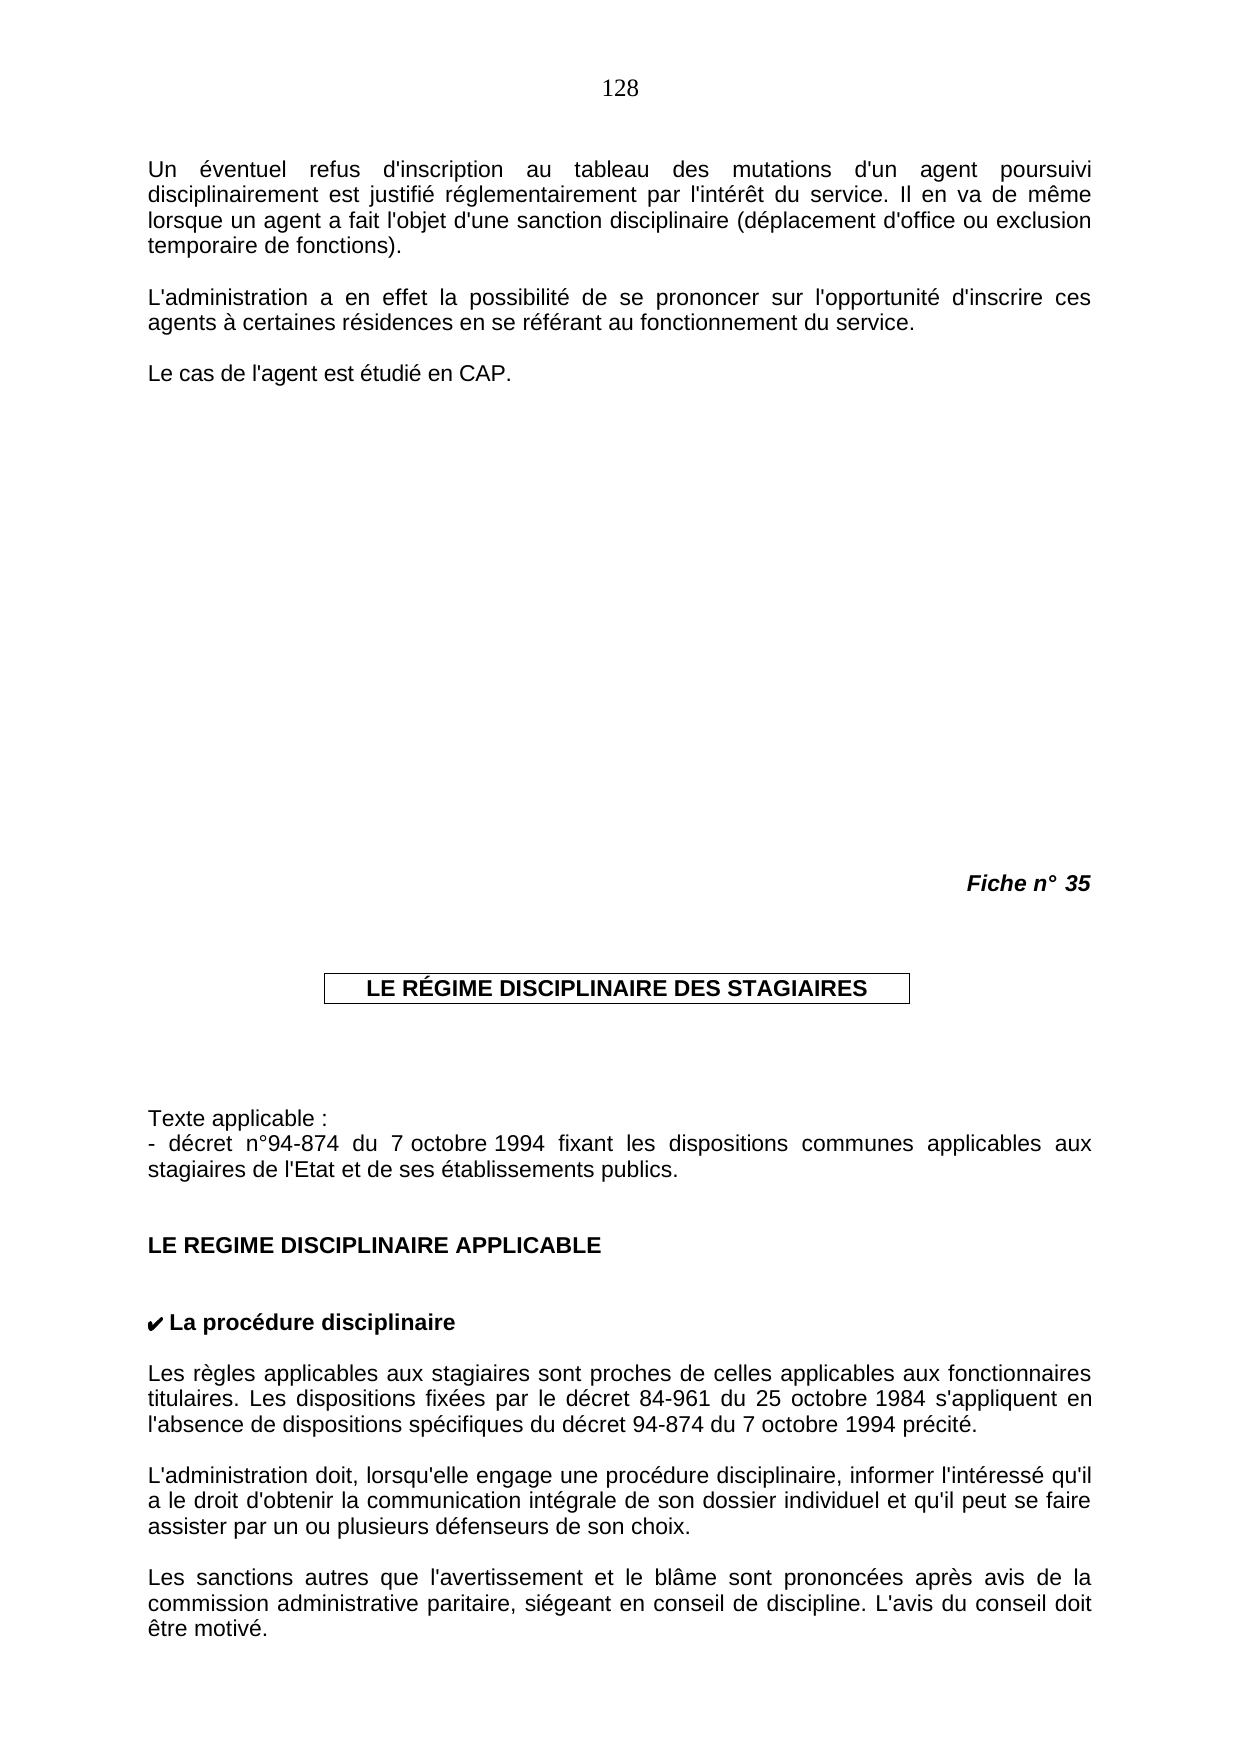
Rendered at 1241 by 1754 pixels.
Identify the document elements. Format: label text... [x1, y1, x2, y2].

text Le cas de l'agent est étudié en CAP. [148, 361, 1092, 386]
text L'administration a en effet la possibilité de se prononcer sur l'opportunité d'inscrire ces agents à certaines résidences en se référant au fonctionnement du service. [148, 284, 1092, 335]
text Texte applicable : [148, 1105, 1092, 1131]
text Fiche n° 35 [181, 871, 1092, 897]
text Un éventuel refus d'inscription au tableau des mutations d'un agent poursuivi disciplinairement est justifié réglementairement par l'intérêt du service. Il en va de même lorsque un agent a fait l'objet d'une sanction disciplinaire (déplacement d'office ou exclusion temporaire de fonctions). [148, 157, 1092, 259]
text LE REGIME DISCIPLINAIRE APPLICABLE [148, 1233, 1092, 1258]
text Les règles applicables aux stagiaires sont proches de celles applicables aux fonctionnaires titulaires. Les dispositions fixées par le décret 84-961 du 25 octobre 1984 s'appliquent en l'absence de dispositions spécifiques du décret 94-874 du 7 octobre 1994 précité. [148, 1361, 1092, 1437]
text LE RÉGIME DISCIPLINAIRE DES STAGIAIRES [325, 974, 909, 1003]
text L'administration doit, lorsqu'elle engage une procédure disciplinaire, informer l'intéressé qu'il a le droit d'obtenir la communication intégrale de son dossier individuel et qu'il peut se faire assister par un ou plusieurs défenseurs de son choix. [148, 1463, 1092, 1539]
text - décret n°94-874 du 7 octobre 1994 fixant les dispositions communes applicables aux stagiaires de l'Etat et de ses établissements publics. [148, 1131, 1092, 1182]
text ✔ La procédure disciplinaire [148, 1309, 1092, 1335]
text Les sanctions autres que l'avertissement et le blâme sont prononcées après avis de la commission administrative paritaire, siégeant en conseil de discipline. L'avis du conseil doit être motivé. [148, 1565, 1092, 1641]
